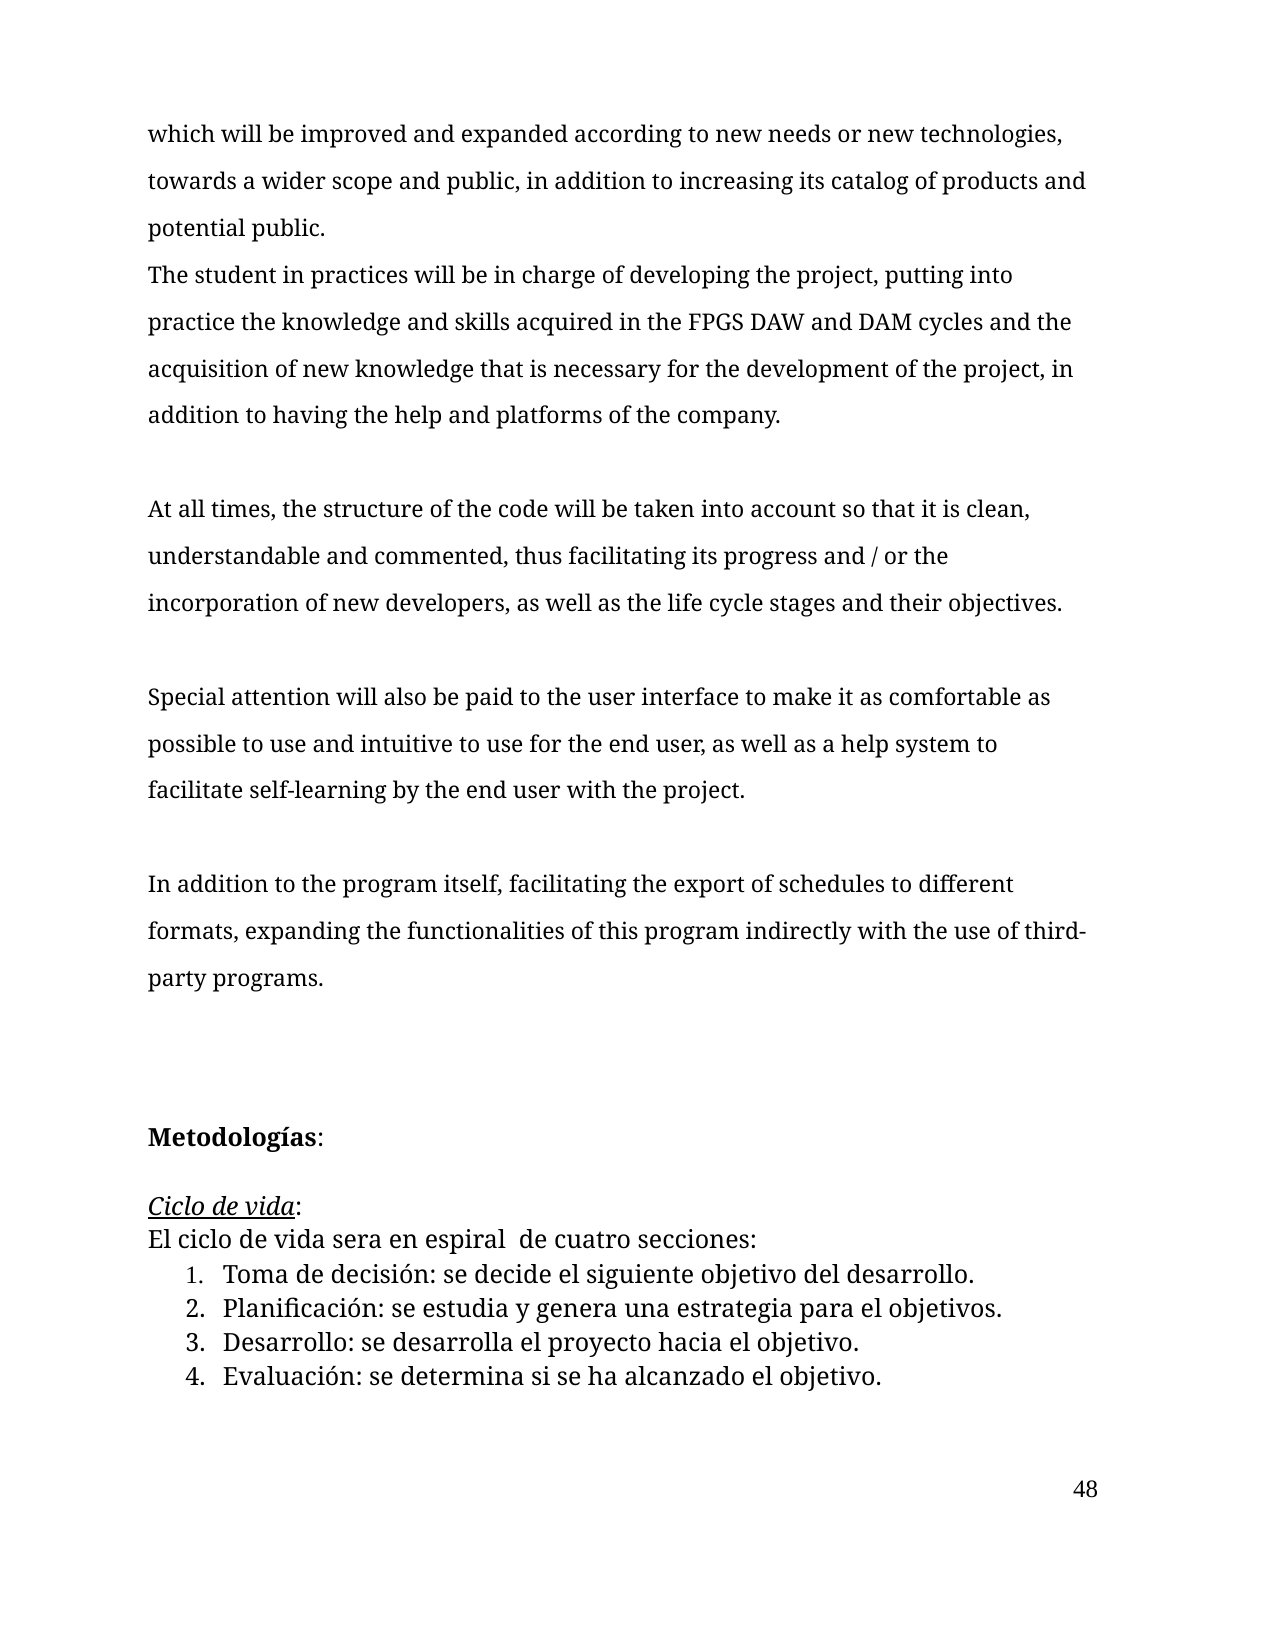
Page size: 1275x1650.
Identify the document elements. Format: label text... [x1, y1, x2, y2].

text Metodologías: [148, 1120, 1098, 1154]
text The student in practices will be in charge of developing the project, putting into practice the knowledge and skills acquired in the FPGS DAW and DAM cycles and the acquisition of new knowledge that is necessary for the development of the project, in addition to having the help and platforms of the company. [148, 259, 1098, 431]
list Evaluación: se determina si se ha alcanzado el objetivo. [185, 1358, 1098, 1392]
text At all times, the structure of the code will be taken into account so that it is clean, understandable and commented, thus facilitating its progress and / or the incorporation of new developers, as well as the life cycle stages and their objectives. [148, 493, 1098, 618]
text In addition to the program itself, facilitating the export of schedules to different formats, expanding the functionalities of this program indirectly with the use of third-party programs. [148, 868, 1098, 993]
text which will be improved and expanded according to new needs or new technologies, towards a wider scope and public, in addition to increasing its catalog of products and potential public. [148, 118, 1098, 243]
list Desarrollo: se desarrolla el proyecto hacia el objetivo. [185, 1324, 1098, 1358]
text Ciclo de vida: [148, 1188, 1098, 1222]
text Special attention will also be paid to the user interface to make it as comfortable as possible to use and intuitive to use for the end user, as well as a help system to facilitate self-learning by the end user with the project. [148, 681, 1098, 806]
list Planificación: se estudia y genera una estrategia para el objetivos. [185, 1290, 1098, 1324]
text El ciclo de vida sera en espiral de cuatro secciones: [148, 1222, 1098, 1256]
list Toma de decisión: se decide el siguiente objetivo del desarrollo. [185, 1256, 1098, 1290]
